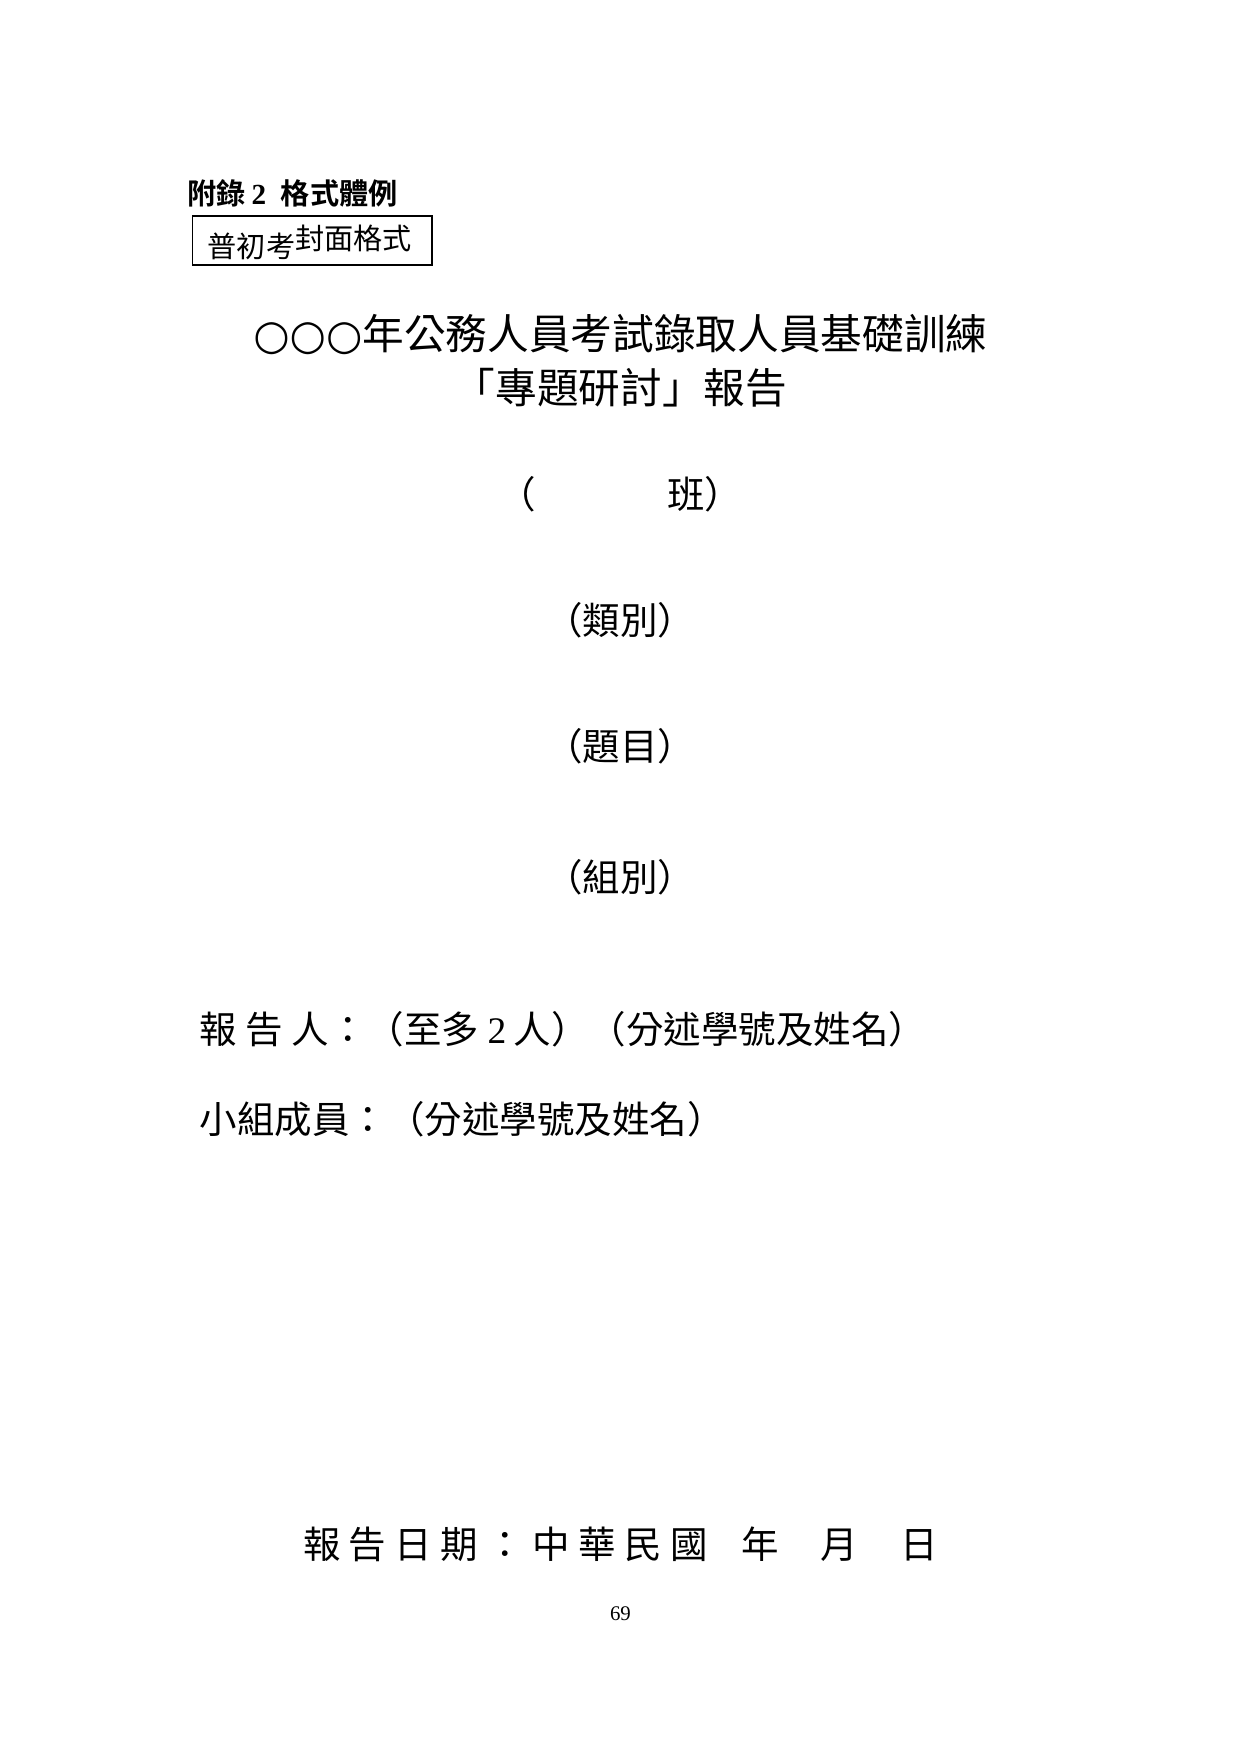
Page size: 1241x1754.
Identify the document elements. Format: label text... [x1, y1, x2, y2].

text 報 告 人：（至多 2人）（分述學號及姓名） [199, 1000, 1053, 1054]
text 小組成員：（分述學號及姓名） [199, 1090, 1053, 1144]
text （題目） [187, 717, 1053, 771]
text 報 告 日 期 ： 中 華 民 國 年 月 日 [188, 1515, 1053, 1569]
subtitle 附錄2 格式體例 [187, 162, 1053, 214]
text （類別） [187, 591, 1053, 645]
text ○○○年公務人員考試錄取人員基礎訓練 [187, 306, 1053, 360]
text 「專題研討」報告 [188, 360, 1053, 414]
text （ 班） [187, 465, 1053, 519]
text （組別） [187, 848, 1053, 902]
